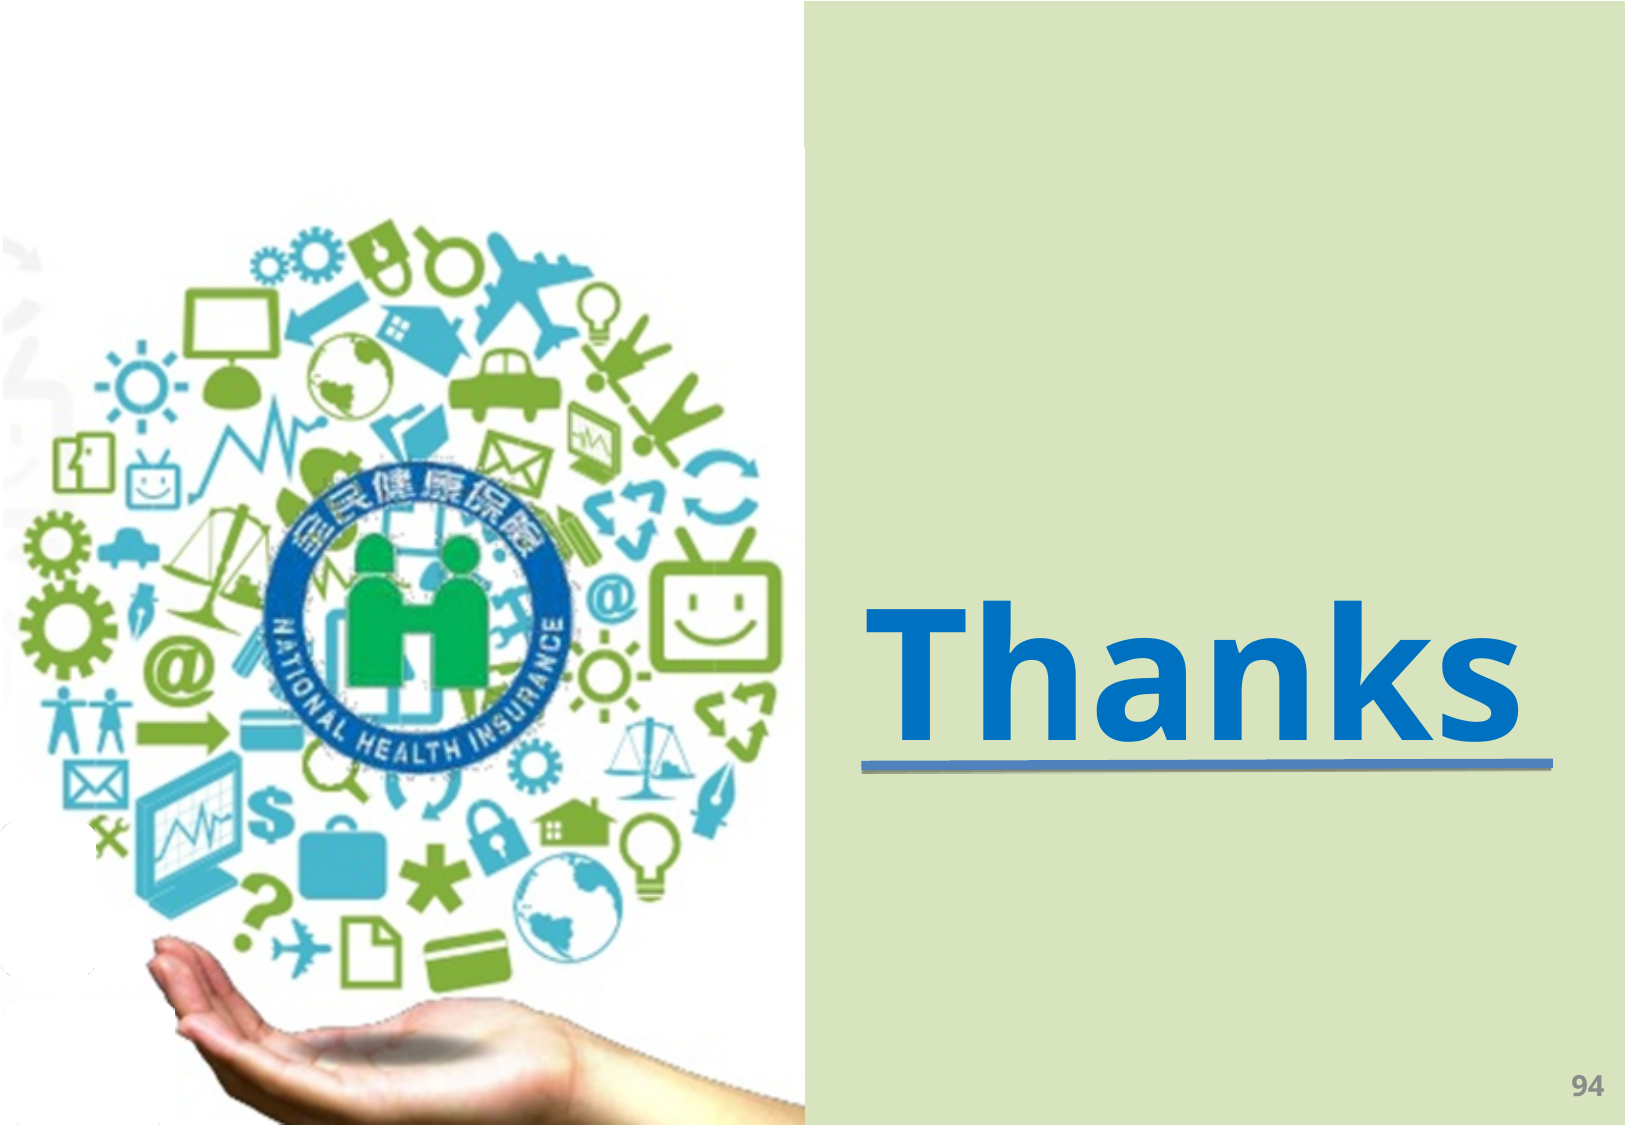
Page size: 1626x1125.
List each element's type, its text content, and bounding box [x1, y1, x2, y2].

slide_number [1254, 1057, 1620, 1118]
text_box Thanks [805, 549, 1605, 785]
text_box [804, 1, 1625, 1125]
picture [0, 148, 805, 1125]
